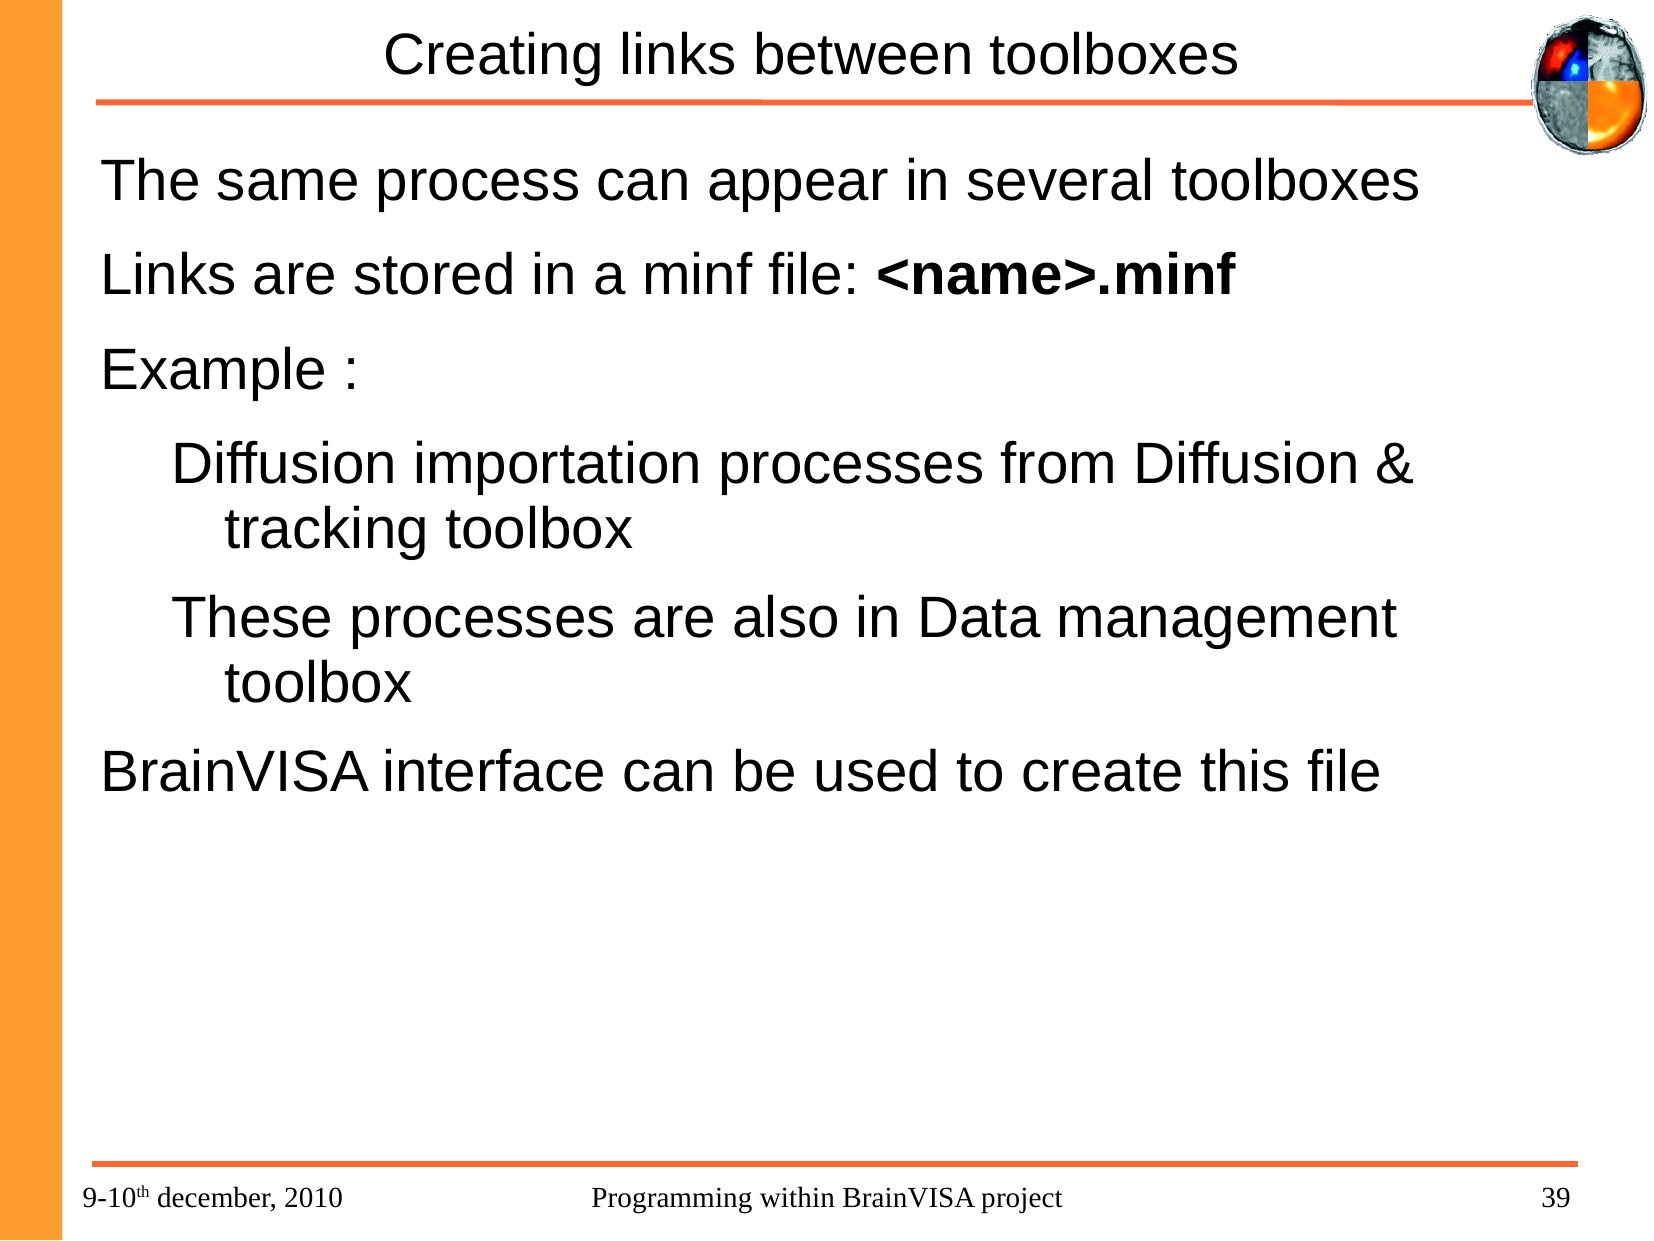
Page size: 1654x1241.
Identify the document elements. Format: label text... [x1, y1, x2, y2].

title Creating links between toolboxes [88, 21, 1536, 87]
picture [1530, 14, 1649, 157]
list The same process can appear in several toolboxes Links are stored in a minf file: <name>.minf Example : Diffusion importation processes from Diffusion & tracking toolbox These processes are also in Data management toolbox BrainVISA interface can be used to create this file [82, 147, 1571, 967]
